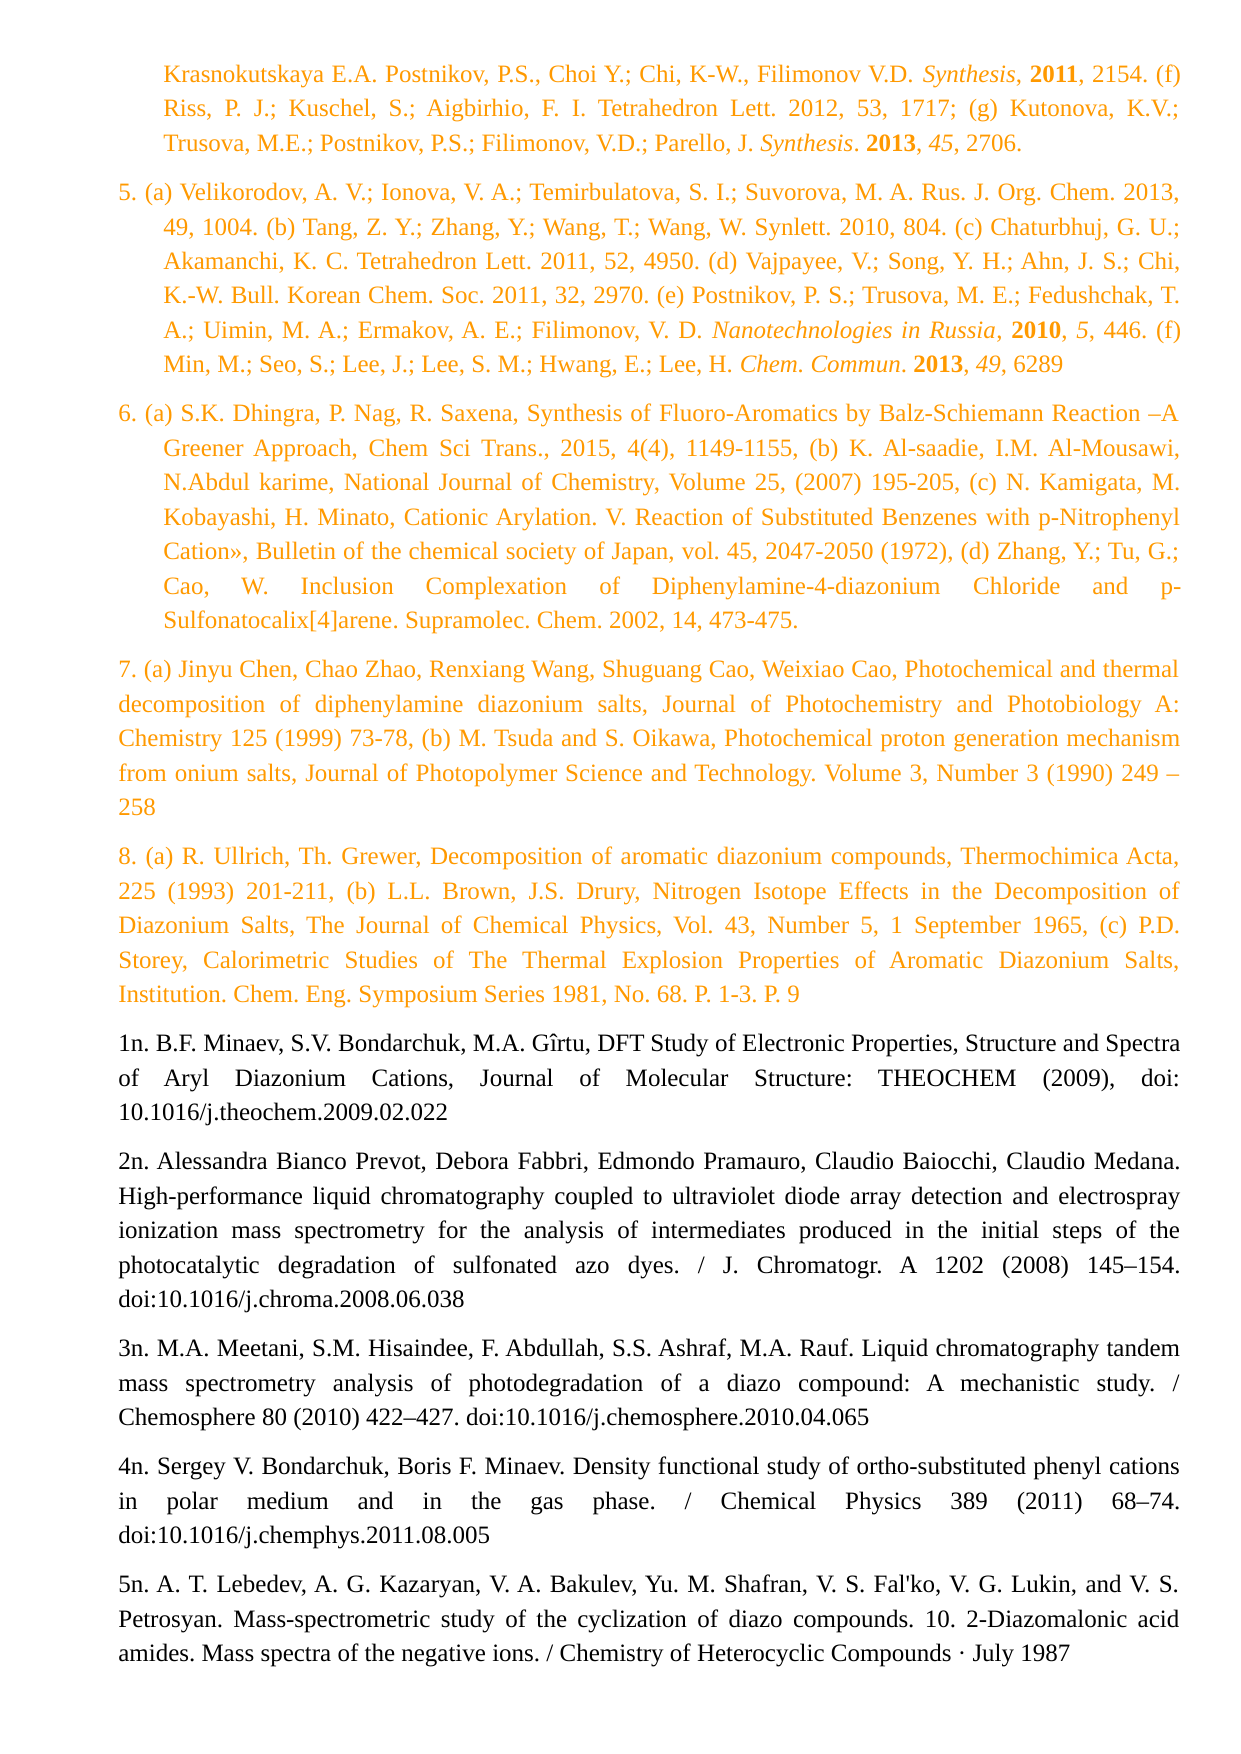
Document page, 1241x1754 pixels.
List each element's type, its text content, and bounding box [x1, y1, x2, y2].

text 7. (a) Jinyu Chen, Chao Zhao, Renxiang Wang, Shuguang Cao, Weixiao Cao, Photochemical and thermal decomposition of diphenylamine diazonium salts, Journal of Photochemistry and Photobiology A: Chemistry 125 (1999) 73-78, (b) M. Tsuda and S. Oikawa, Photochemical proton generation mechanism from onium salts, Journal of Photopolymer Science and Technology. Volume 3, Number 3 (1990) 249 – 258 [118, 654, 1181, 821]
text 8. (a) R. Ullrich, Th. Grewer, Decomposition of aromatic diazonium compounds, Thermochimica Acta, 225 (1993) 201-211, (b) L.L. Brown, J.S. Drury, Nitrogen Isotope Effects in the Decomposition of Diazonium Salts, The Journal of Chemical Physics, Vol. 43, Number 5, 1 September 1965, (c) P.D. Storey, Calorimetric Studies of The Thermal Explosion Properties of Aromatic Diazonium Salts, Institution. Chem. Eng. Symposium Series 1981, No. 68. P. 1-3. P. 9 [118, 841, 1181, 1008]
text 3n. M.A. Meetani, S.M. Hisaindee, F. Abdullah, S.S. Ashraf, M.A. Rauf. Liquid chromatography tandem mass spectrometry analysis of photodegradation of a diazo compound: A mechanistic study. / Chemosphere 80 (2010) 422–427. doi:10.1016/j.chemosphere.2010.04.065 [118, 1333, 1181, 1431]
text 5n. A. T. Lebedev, A. G. Kazaryan, V. A. Bakulev, Yu. M. Shafran, V. S. Fal'ko, V. G. Lukin, and V. S. Petrosyan. Mass-spectrometric study of the cyclization of diazo compounds. 10. 2-Diazomalonic acid amides. Mass spectra of the negative ions. / Chemistry of Heterocyclic Compounds · July 1987 [118, 1569, 1181, 1667]
list Krasnokutskaya E.A. Postnikov, P.S., Choi Y.; Chi, K-W., Filimonov V.D. Synthesis, 2011, 2154. (f) Riss, P. J.; Kuschel, S.; Aigbirhio, F. I. Tetrahedron Lett. 2012, 53, 1717; (g) Kutonova, K.V.; Trusova, M.E.; Postnikov, P.S.; Filimonov, V.D.; Parello, J. Synthesis. 2013, 45, 2706. [118, 59, 1181, 157]
text 1n. B.F. Minaev, S.V. Bondarchuk, M.A. Gîrtu, DFT Study of Electronic Properties, Structure and Spectra of Aryl Diazonium Cations, Journal of Molecular Structure: THEOCHEM (2009), doi: 10.1016/j.theochem.2009.02.022 [118, 1028, 1181, 1126]
text 2n. Alessandra Bianco Prevot, Debora Fabbri, Edmondo Pramauro, Claudio Baiocchi, Claudio Medana. High-performance liquid chromatography coupled to ultraviolet diode array detection and electrospray ionization mass spectrometry for the analysis of intermediates produced in the initial steps of the photocatalytic degradation of sulfonated azo dyes. / J. Chromatogr. A 1202 (2008) 145–154. doi:10.1016/j.chroma.2008.06.038 [118, 1146, 1181, 1313]
text 4n. Sergey V. Bondarchuk, Boris F. Minaev. Density functional study of ortho-substituted phenyl cations in polar medium and in the gas phase. / Chemical Physics 389 (2011) 68–74. doi:10.1016/j.chemphys.2011.08.005 [118, 1451, 1181, 1549]
list 5. (a) Velikorodov, A. V.; Ionova, V. A.; Temirbulatova, S. I.; Suvorova, M. A. Rus. J. Org. Chem. 2013, 49, 1004. (b) Tang, Z. Y.; Zhang, Y.; Wang, T.; Wang, W. Synlett. 2010, 804. (c) Chaturbhuj, G. U.; Akamanchi, K. C. Tetrahedron Lett. 2011, 52, 4950. (d) Vajpayee, V.; Song, Y. H.; Ahn, J. S.; Chi, K.-W. Bull. Korean Chem. Soc. 2011, 32, 2970. (e) Postnikov, P. S.; Trusova, M. E.; Fedushchak, T. A.; Uimin, M. A.; Ermakov, A. E.; Filimonov, V. D. Nanotechnologies in Russia, 2010, 5, 446. (f) Min, M.; Seo, S.; Lee, J.; Lee, S. M.; Hwang, E.; Lee, H. Chem. Commun. 2013, 49, 6289 [118, 177, 1181, 378]
list 6. (a) S.K. Dhingra, P. Nag, R. Saxena, Synthesis of Fluoro-Aromatics by Balz-Schiemann Reaction –A Greener Approach, Chem Sci Trans., 2015, 4(4), 1149-1155, (b) K. Al-saadie, I.M. Al-Mousawi, N.Abdul karime, National Journal of Chemistry, Volume 25, (2007) 195-205, (c) N. Kamigata, M. Kobayashi, H. Minato, Cationic Arylation. V. Reaction of Substituted Benzenes with p-Nitrophenyl Cation», Bulletin of the chemical society of Japan, vol. 45, 2047-2050 (1972), (d) Zhang, Y.; Tu, G.; Cao, W. Inclusion Complexation of Diphenylamine-4-diazonium Chloride and p-Sulfonatocalix[4]arene. Supramolec. Chem. 2002, 14, 473-475. [118, 398, 1181, 634]
